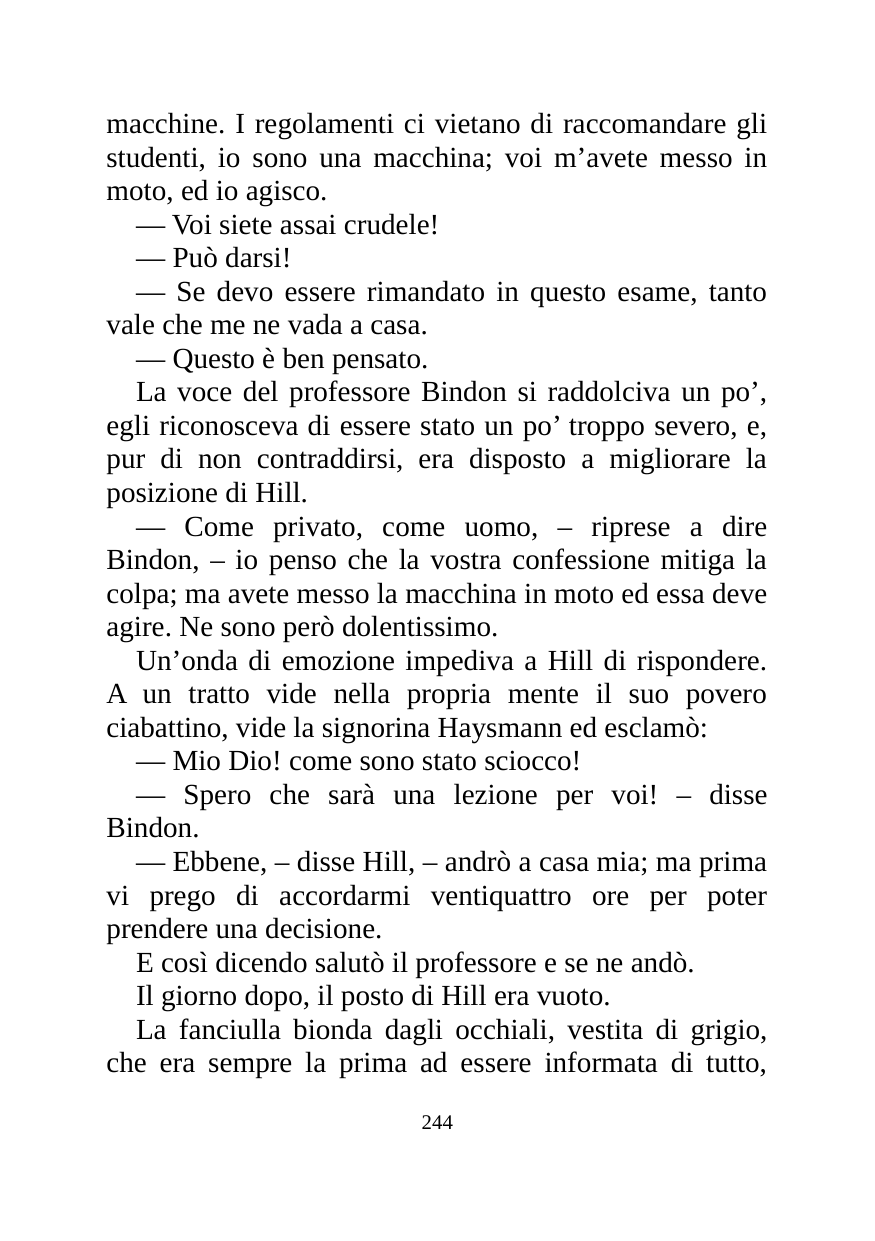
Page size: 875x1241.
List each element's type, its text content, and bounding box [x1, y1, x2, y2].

text Un’onda di emozione impediva a Hill di rispondere. A un tratto vide nella propria mente il suo povero ciabattino, vide la signorina Haysmann ed esclamò: [106, 643, 768, 743]
text macchine. I regolamenti ci vietano di raccomandare gli studenti, io sono una macchina; voi m’avete messo in moto, ed io agisco. [106, 106, 768, 207]
text — Mio Dio! come sono stato sciocco! [106, 743, 768, 777]
text — Ebbene, – disse Hill, – andrò a casa mia; ma prima vi prego di accordarmi ventiquattro ore per poter prendere una decisione. [106, 844, 768, 945]
text — Voi siete assai crudele! [106, 207, 768, 240]
text — Come privato, come uomo, – riprese a dire Bindon, – io penso che la vostra confessione mitiga la colpa; ma avete messo la macchina in moto ed essa deve agire. Ne sono però dolentissimo. [106, 509, 768, 643]
text — Se devo essere rimandato in questo esame, tanto vale che me ne vada a casa. [106, 274, 768, 341]
text La voce del professore Bindon si raddolciva un po’, egli riconosceva di essere stato un po’ troppo severo, e, pur di non contraddirsi, era disposto a migliorare la posizione di Hill. [106, 374, 768, 509]
text E così dicendo salutò il professore e se ne andò. [106, 945, 768, 978]
text — Spero che sarà una lezione per voi! – disse Bindon. [106, 777, 768, 844]
text — Può darsi! [106, 240, 768, 274]
text La fanciulla bionda dagli occhiali, vestita di grigio, che era sempre la prima ad essere informata di tutto, [106, 1012, 768, 1079]
text Il giorno dopo, il posto di Hill era vuoto. [106, 978, 768, 1012]
text — Questo è ben pensato. [106, 341, 768, 374]
